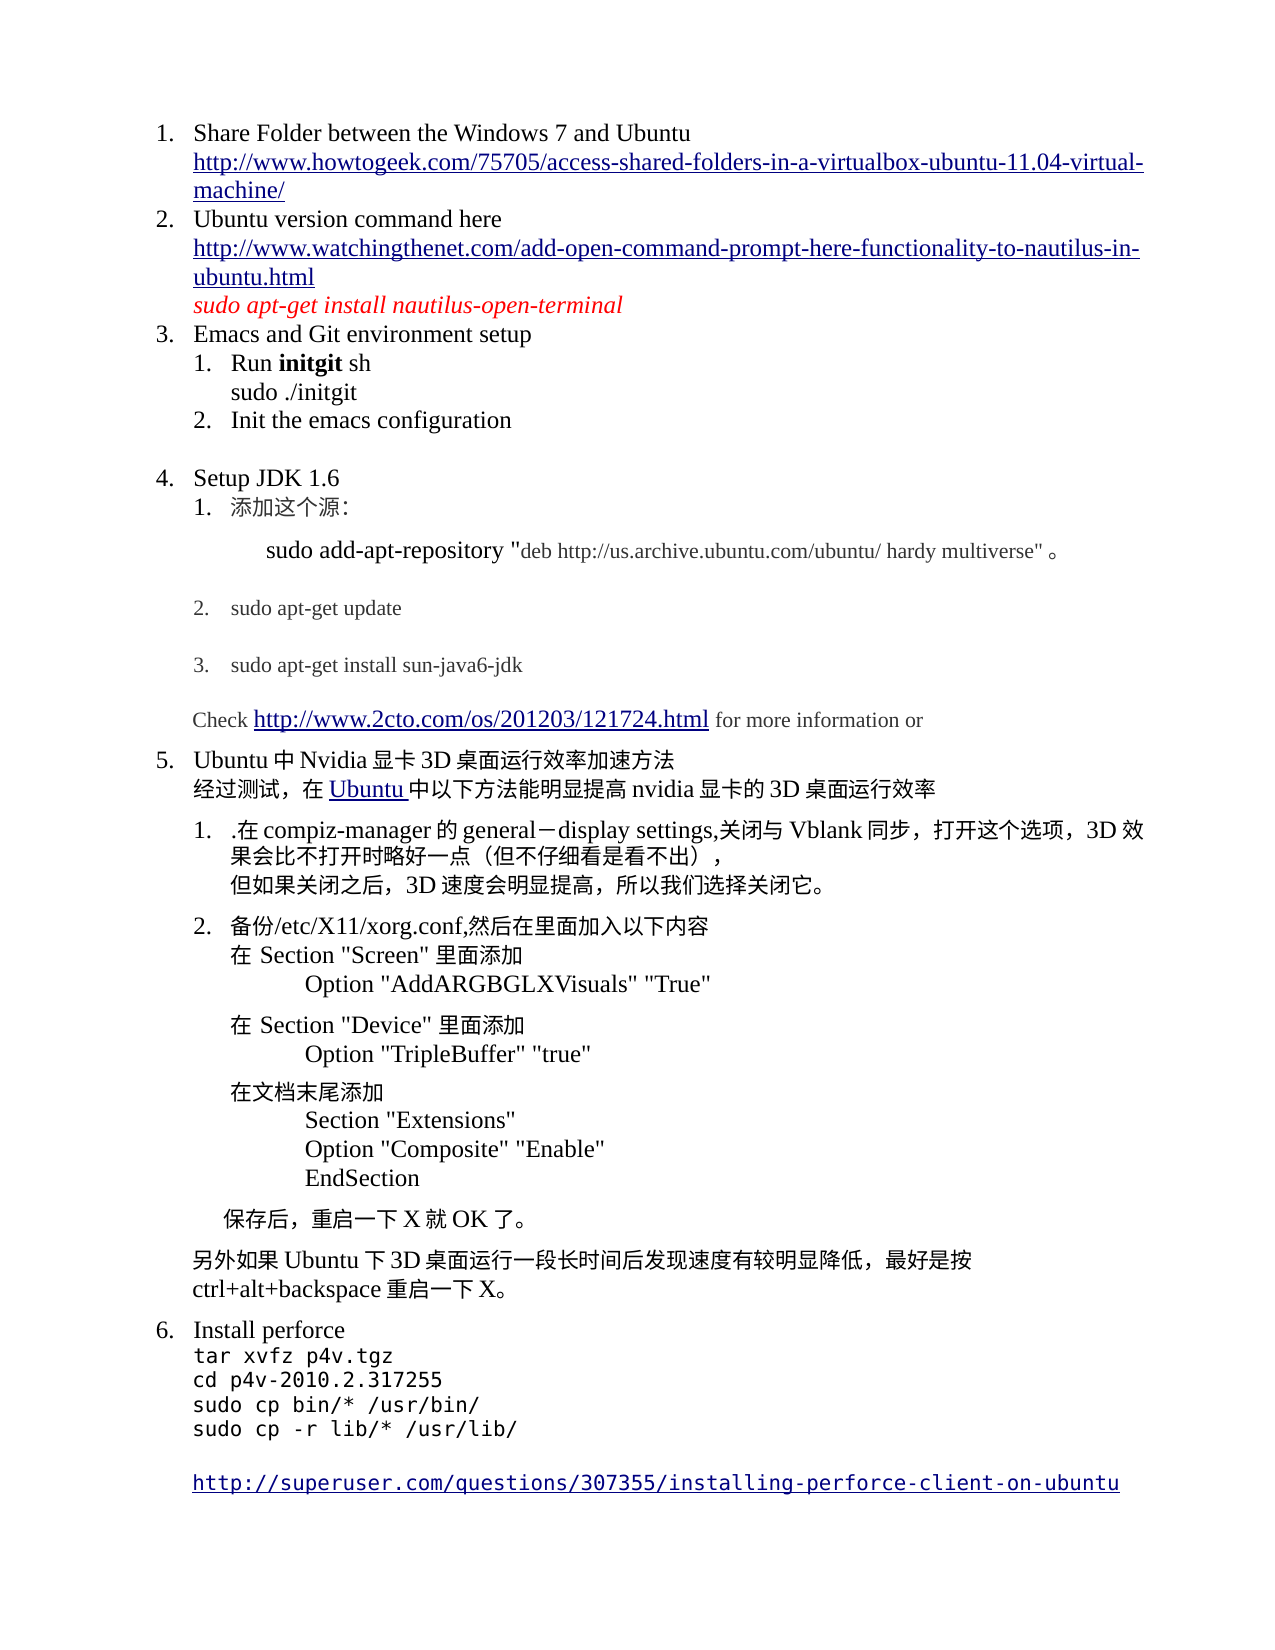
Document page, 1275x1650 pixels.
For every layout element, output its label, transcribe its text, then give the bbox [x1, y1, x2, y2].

list Init the emacs configuration [193, 406, 1157, 434]
list sudo apt-get install sun-java6-jdk [193, 633, 1157, 677]
list 经过测试，在Ubuntu中以下方法能明显提高nvidia显卡的3D桌面运行效率 [156, 774, 1157, 803]
list 在 Section "Device" 里面添加 Option "TripleBuffer" "true" [193, 1010, 1157, 1067]
list Ubuntu version command here [156, 204, 1157, 233]
list Emacs and Git environment setup [156, 319, 1157, 348]
text 保存后，重启一下X就OK了。 [118, 1204, 1157, 1233]
text Check http://www.2cto.com/os/201203/121724.html for more information or [118, 689, 1157, 733]
text sudo add-apt-repository "deb http://us.archive.ubuntu.com/ubuntu/ hardy multiverse" 。 [118, 521, 1157, 564]
list 添加这个源： [193, 492, 1157, 521]
list 在文档末尾添加 Section "Extensions" Option "Composite" "Enable" EndSection [193, 1080, 1157, 1192]
list Setup JDK 1.6 [156, 463, 1157, 492]
list sudo ./initgit [193, 377, 1157, 406]
text sudo cp -r lib/* /usr/lib/ [118, 1417, 1157, 1441]
list Ubuntu中Nvidia显卡3D桌面运行效率加速方法 [156, 746, 1157, 774]
text http://superuser.com/questions/307355/installing-perforce-client-on-ubuntu [118, 1471, 1157, 1495]
list Share Folder between the Windows 7 and Ubuntu [156, 118, 1157, 147]
list sudo apt-get install nautilus-open-terminal [156, 291, 1157, 319]
list http://www.watchingthenet.com/add-open-command-prompt-here-functionality-to-nautilus-in-ubuntu.html [156, 233, 1157, 291]
text 另外如果Ubuntu下3D桌面运行一段长时间后发现速度有较明显降低，最好是按 ctrl+alt+backspace重启一下X。 [118, 1245, 1157, 1303]
list Install perforce [156, 1315, 1157, 1344]
list sudo apt-get update [193, 577, 1157, 621]
list 备份/etc/X11/xorg.conf,然后在里面加入以下内容 在 Section "Screen" 里面添加 Option "AddARGBGLXVisuals" "True" [193, 911, 1157, 997]
list http://www.howtogeek.com/75705/access-shared-folders-in-a-virtualbox-ubuntu-11.04-virtual-machine/ [156, 147, 1157, 204]
list Run initgit sh [193, 348, 1157, 377]
list tar xvfz p4v.tgz [156, 1344, 1157, 1368]
text sudo cp bin/* /usr/bin/ [118, 1393, 1157, 1417]
text cd p4v-2010.2.317255 [118, 1368, 1157, 1393]
list .在compiz-manager的general－display settings,关闭与Vblank同步，打开这个选项，3D效果会比不打开时略好一点（但不仔细看是看不出）， 但如果关闭之后，3D速度会明显提高，所以我们选择关闭它。 [193, 816, 1157, 899]
